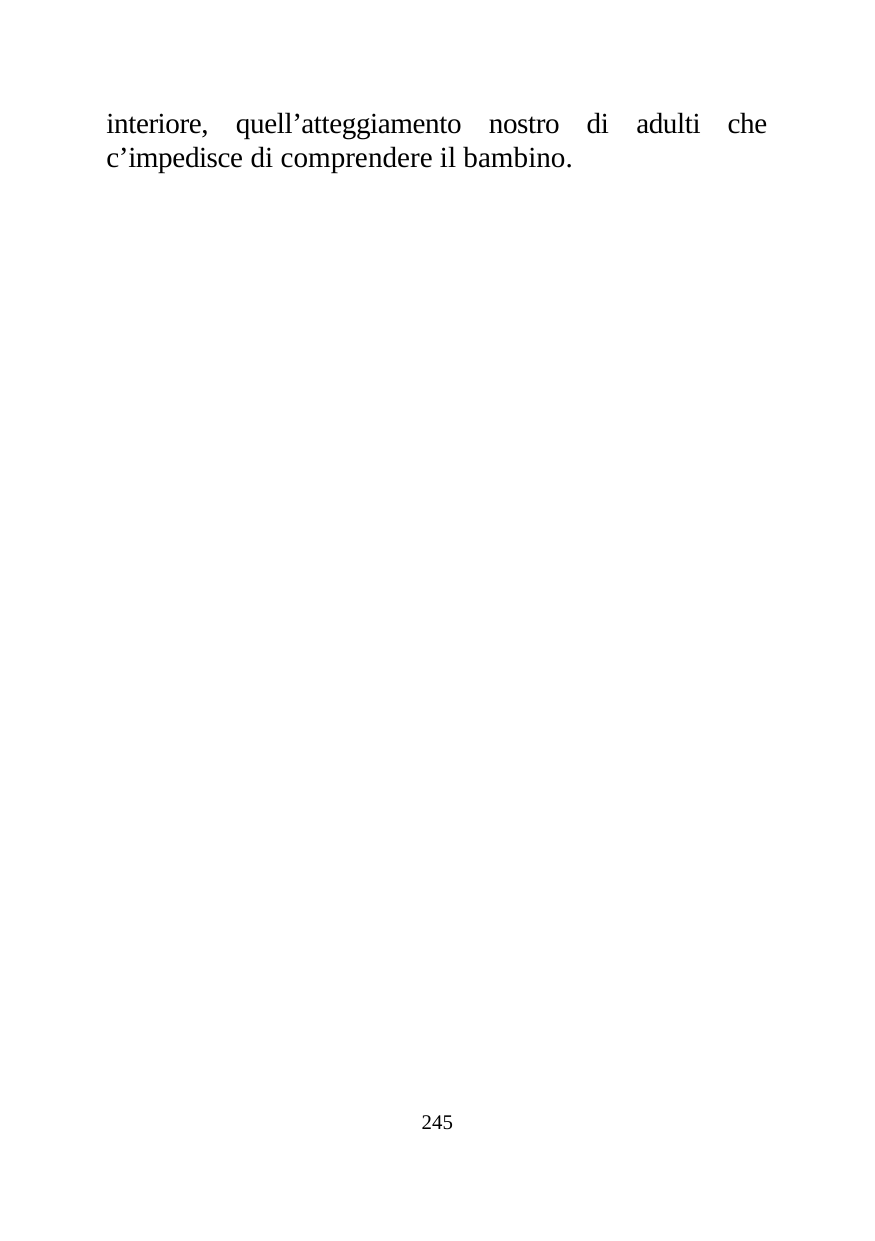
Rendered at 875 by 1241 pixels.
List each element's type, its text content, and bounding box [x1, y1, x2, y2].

text interiore, quell’atteggiamento nostro di adulti che c’impedisce di comprendere il bambino. [106, 106, 768, 173]
